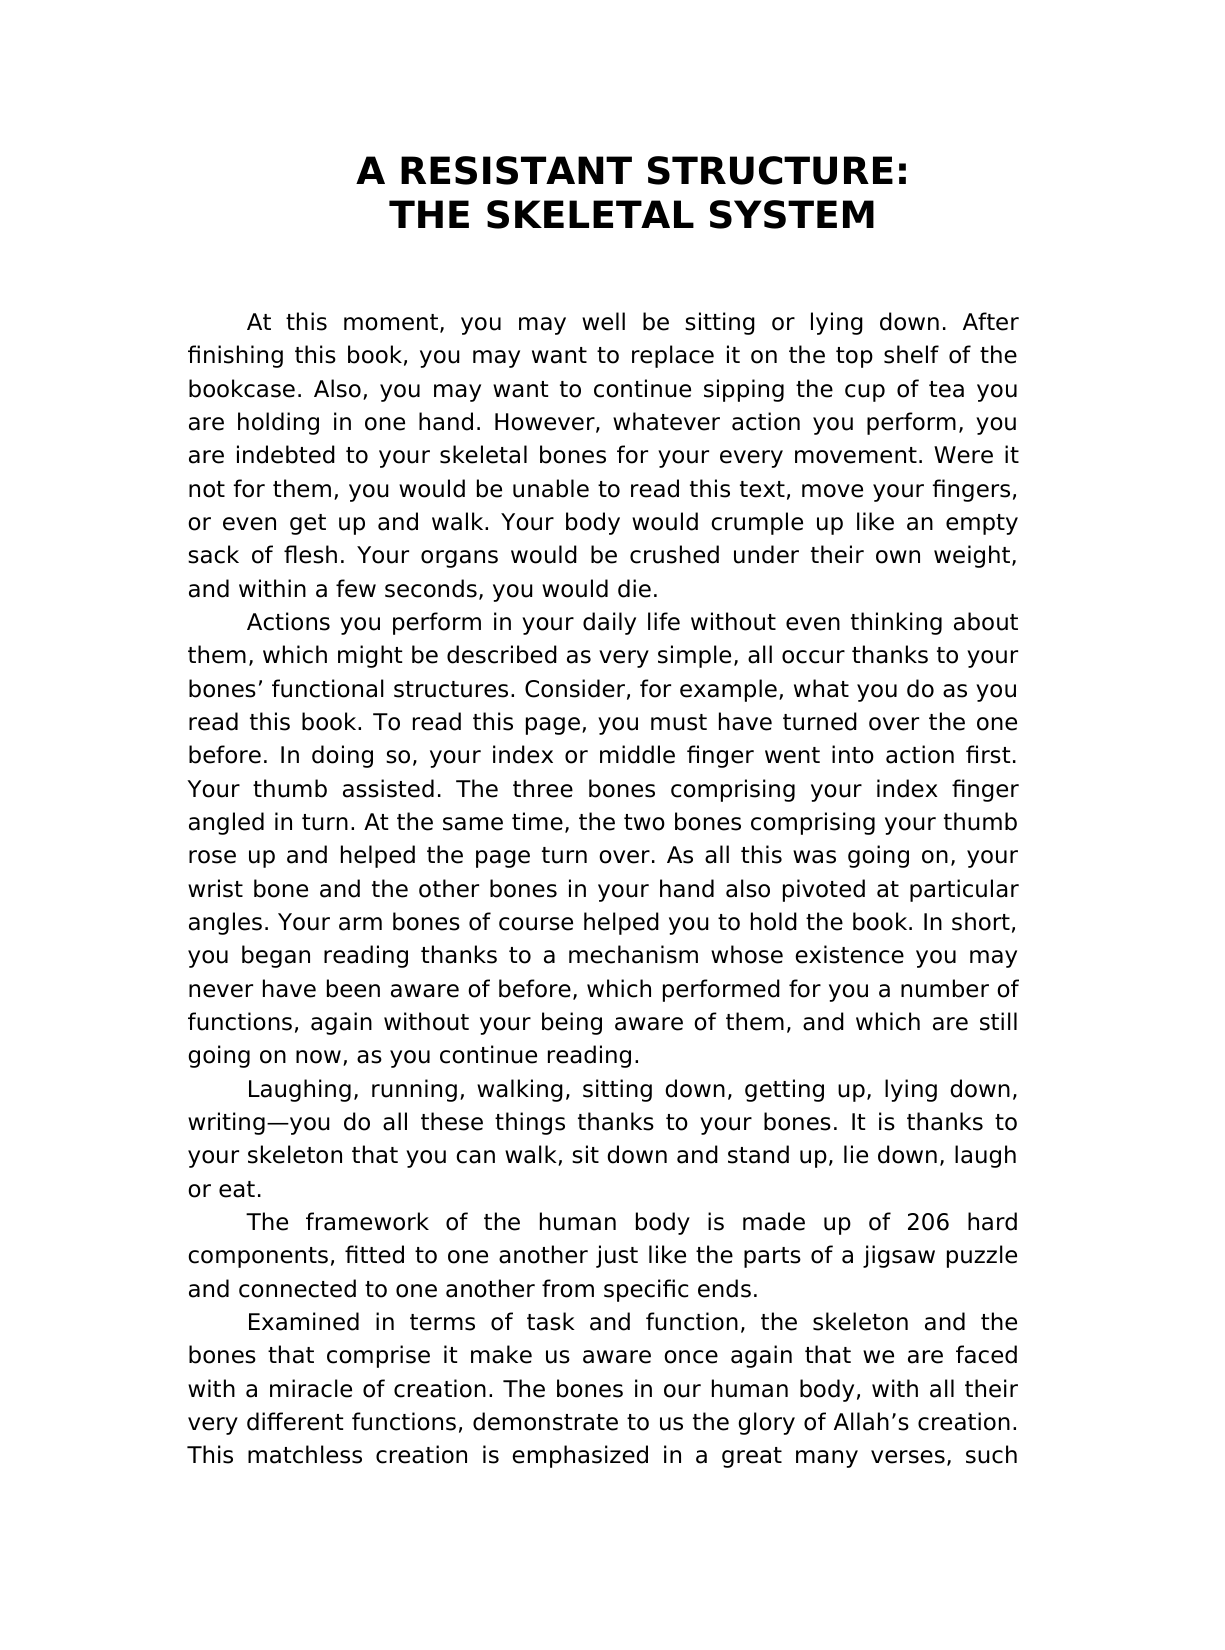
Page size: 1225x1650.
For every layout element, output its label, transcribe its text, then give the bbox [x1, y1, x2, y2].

text A RESISTANT STRUCTURE: [187, 150, 1020, 194]
text At this moment, you may well be sitting or lying down. After finishing this book, you may want to replace it on the top shelf of the bookcase. Also, you may want to continue sipping the cup of tea you are holding in one hand. However, whatever action you perform, you are indebted to your skeletal bones for your every movement. Were it not for them, you would be unable to read this text, move your fingers, or even get up and walk. Your body would crumple up like an empty sack of flesh. Your organs would be crushed under their own weight, and within a few seconds, you would die. [187, 304, 1020, 604]
text Actions you perform in your daily life without even thinking about them, which might be described as very simple, all occur thanks to your bones’ functional structures. Consider, for example, what you do as you read this book. To read this page, you must have turned over the one before. In doing so, your index or middle finger went into action first. Your thumb assisted. The three bones comprising your index finger angled in turn. At the same time, the two bones comprising your thumb rose up and helped the page turn over. As all this was going on, your wrist bone and the other bones in your hand also pivoted at particular angles. Your arm bones of course helped you to hold the book. In short, you began reading thanks to a mechanism whose existence you may never have been aware of before, which performed for you a number of functions, again without your being aware of them, and which are still going on now, as you continue reading. [187, 604, 1020, 1071]
text Examined in terms of task and function, the skeleton and the bones that comprise it make us aware once again that we are faced with a miracle of creation. The bones in our human body, with all their very different functions, demonstrate to us the glory of Allah’s creation. This matchless creation is emphasized in a great many verses, such [187, 1304, 1020, 1471]
text THE SKELETAL SYSTEM [187, 194, 1020, 237]
text Laughing, running, walking, sitting down, getting up, lying down, writing—you do all these things thanks to your bones. It is thanks to your skeleton that you can walk, sit down and stand up, lie down, laugh or eat. [187, 1071, 1020, 1204]
text The framework of the human body is made up of 206 hard components, fitted to one another just like the parts of a jigsaw puzzle and connected to one another from specific ends. [187, 1204, 1020, 1304]
